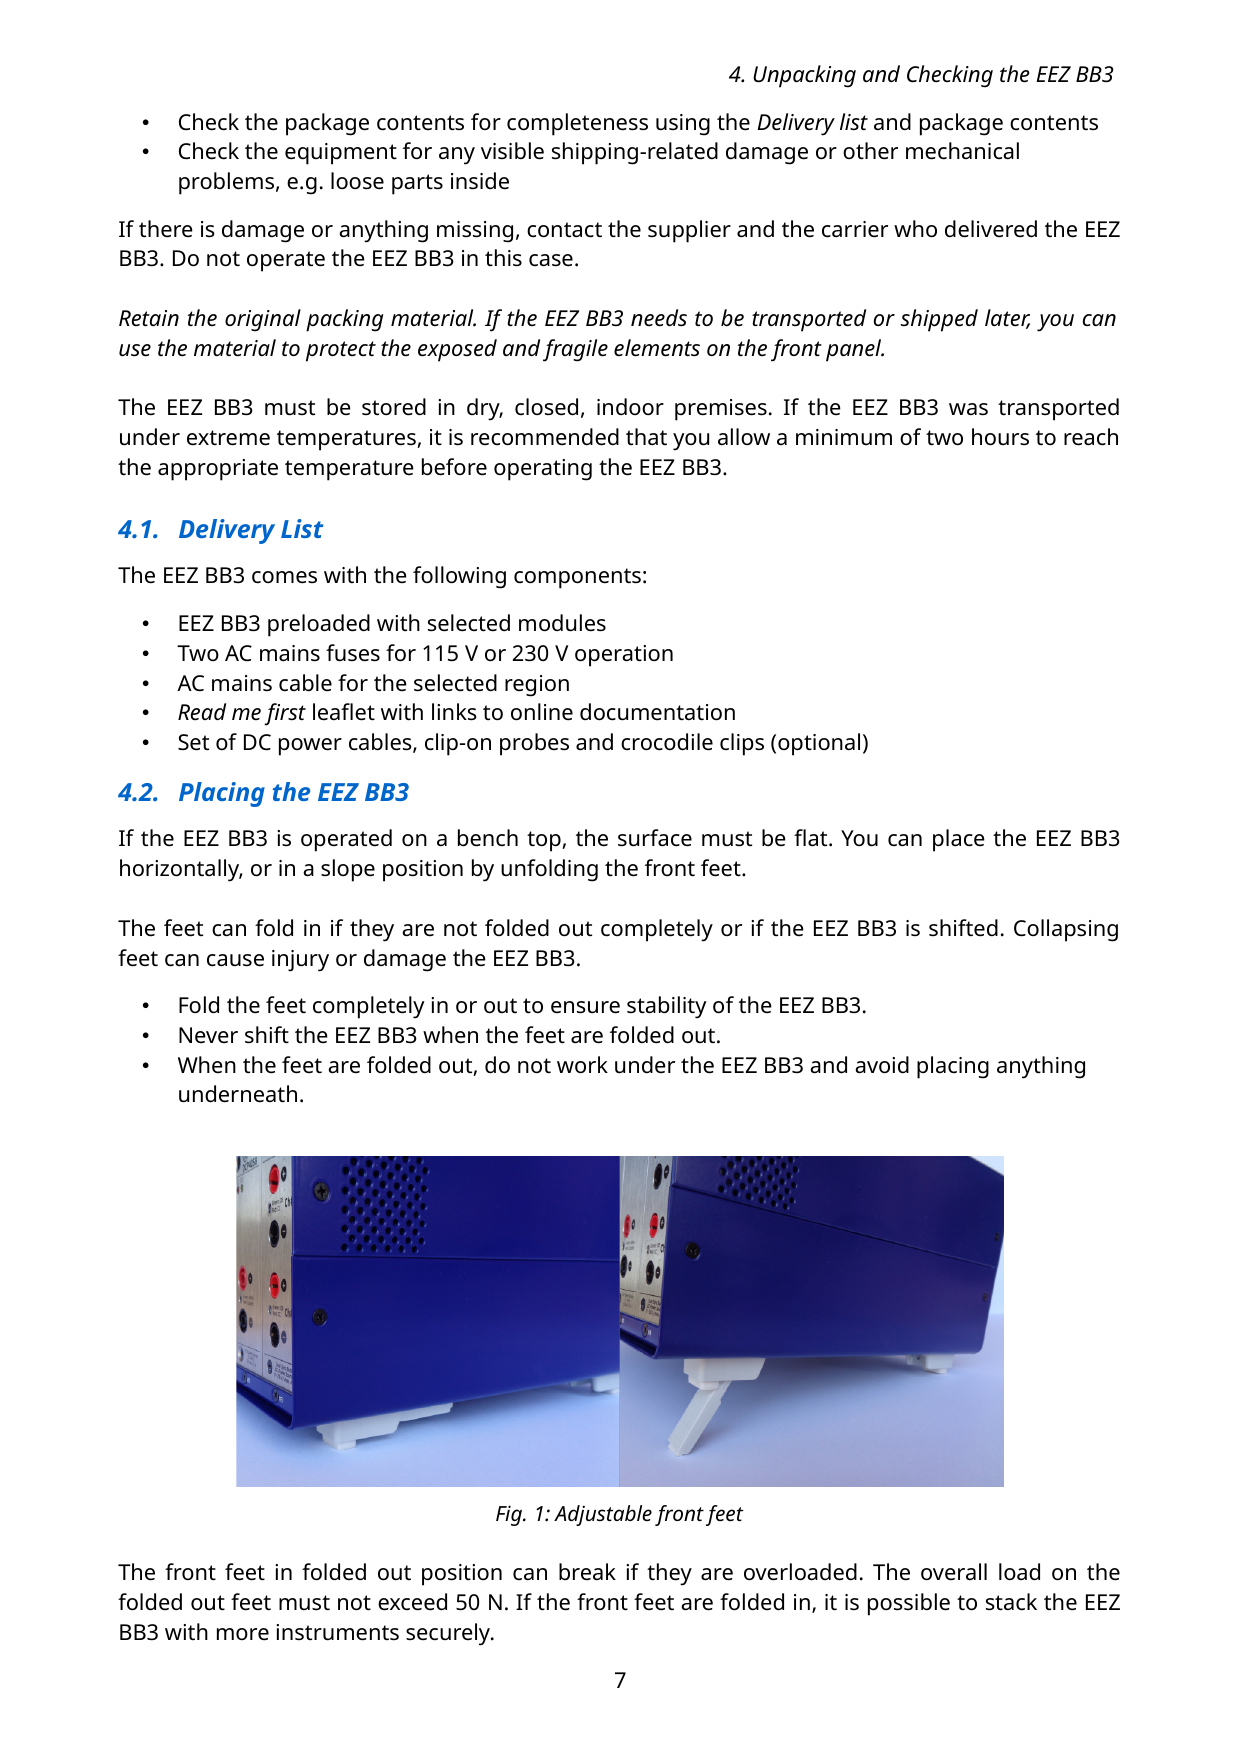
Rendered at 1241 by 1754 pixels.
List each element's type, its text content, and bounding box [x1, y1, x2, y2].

list Set of DC power cables, clip-on probes and crocodile clips (optional) [142, 727, 1110, 757]
text The feet can fold in if they are not folded out completely or if the EEZ BB3 is shifted. Collapsing feet can cause injury or damage the EEZ BB3. [118, 913, 1122, 972]
list EEZ BB3 preloaded with selected modules [142, 608, 1110, 638]
text If the EEZ BB3 is operated on a bench top, the surface must be flat. You can place the EEZ BB3 horizontally, or in a slope position by unfolding the front feet. [118, 823, 1122, 883]
text If there is damage or anything missing, contact the supplier and the carrier who delivered the EEZ BB3. Do not operate the EEZ BB3 in this case. [118, 214, 1122, 273]
list When the feet are folded out, do not work under the EEZ BB3 and avoid placing anything underneath. [142, 1050, 1110, 1109]
text Fig. 1: Adjustable front feet [236, 1487, 1004, 1527]
text The EEZ BB3 comes with the following components: [118, 560, 1122, 590]
picture [236, 1156, 1004, 1487]
text Retain the original packing material. If the EEZ BB3 needs to be transported or shipped later, you can use the material to protect the exposed and fragile elements on the front panel. [118, 303, 1122, 363]
subtitle Placing the EEZ BB3 [118, 774, 1122, 809]
list AC mains cable for the selected region [142, 667, 1110, 697]
text The EEZ BB3 must be stored in dry, closed, indoor premises. If the EEZ BB3 was transported under extreme temperatures, it is recommended that you allow a minimum of two hours to reach the appropriate temperature before operating the EEZ BB3. [118, 392, 1122, 482]
list Read me first leaflet with links to online documentation [142, 697, 1110, 727]
list Fold the feet completely in or out to ensure stability of the EEZ BB3. [142, 990, 1110, 1020]
list Check the equipment for any visible shipping-related damage or other mechanical problems, e.g. loose parts inside [142, 136, 1110, 196]
subtitle Delivery List [118, 512, 1122, 546]
text The front feet in folded out position can break if they are overloaded. The overall load on the folded out feet must not exceed 50 N. If the front feet are folded in, it is possible to stack the EEZ BB3 with more instruments securely. [118, 1557, 1122, 1646]
list Check the package contents for completeness using the Delivery list and package contents [142, 107, 1110, 136]
list Never shift the EEZ BB3 when the feet are folded out. [142, 1020, 1110, 1050]
list Two AC mains fuses for 115 V or 230 V operation [142, 638, 1110, 667]
